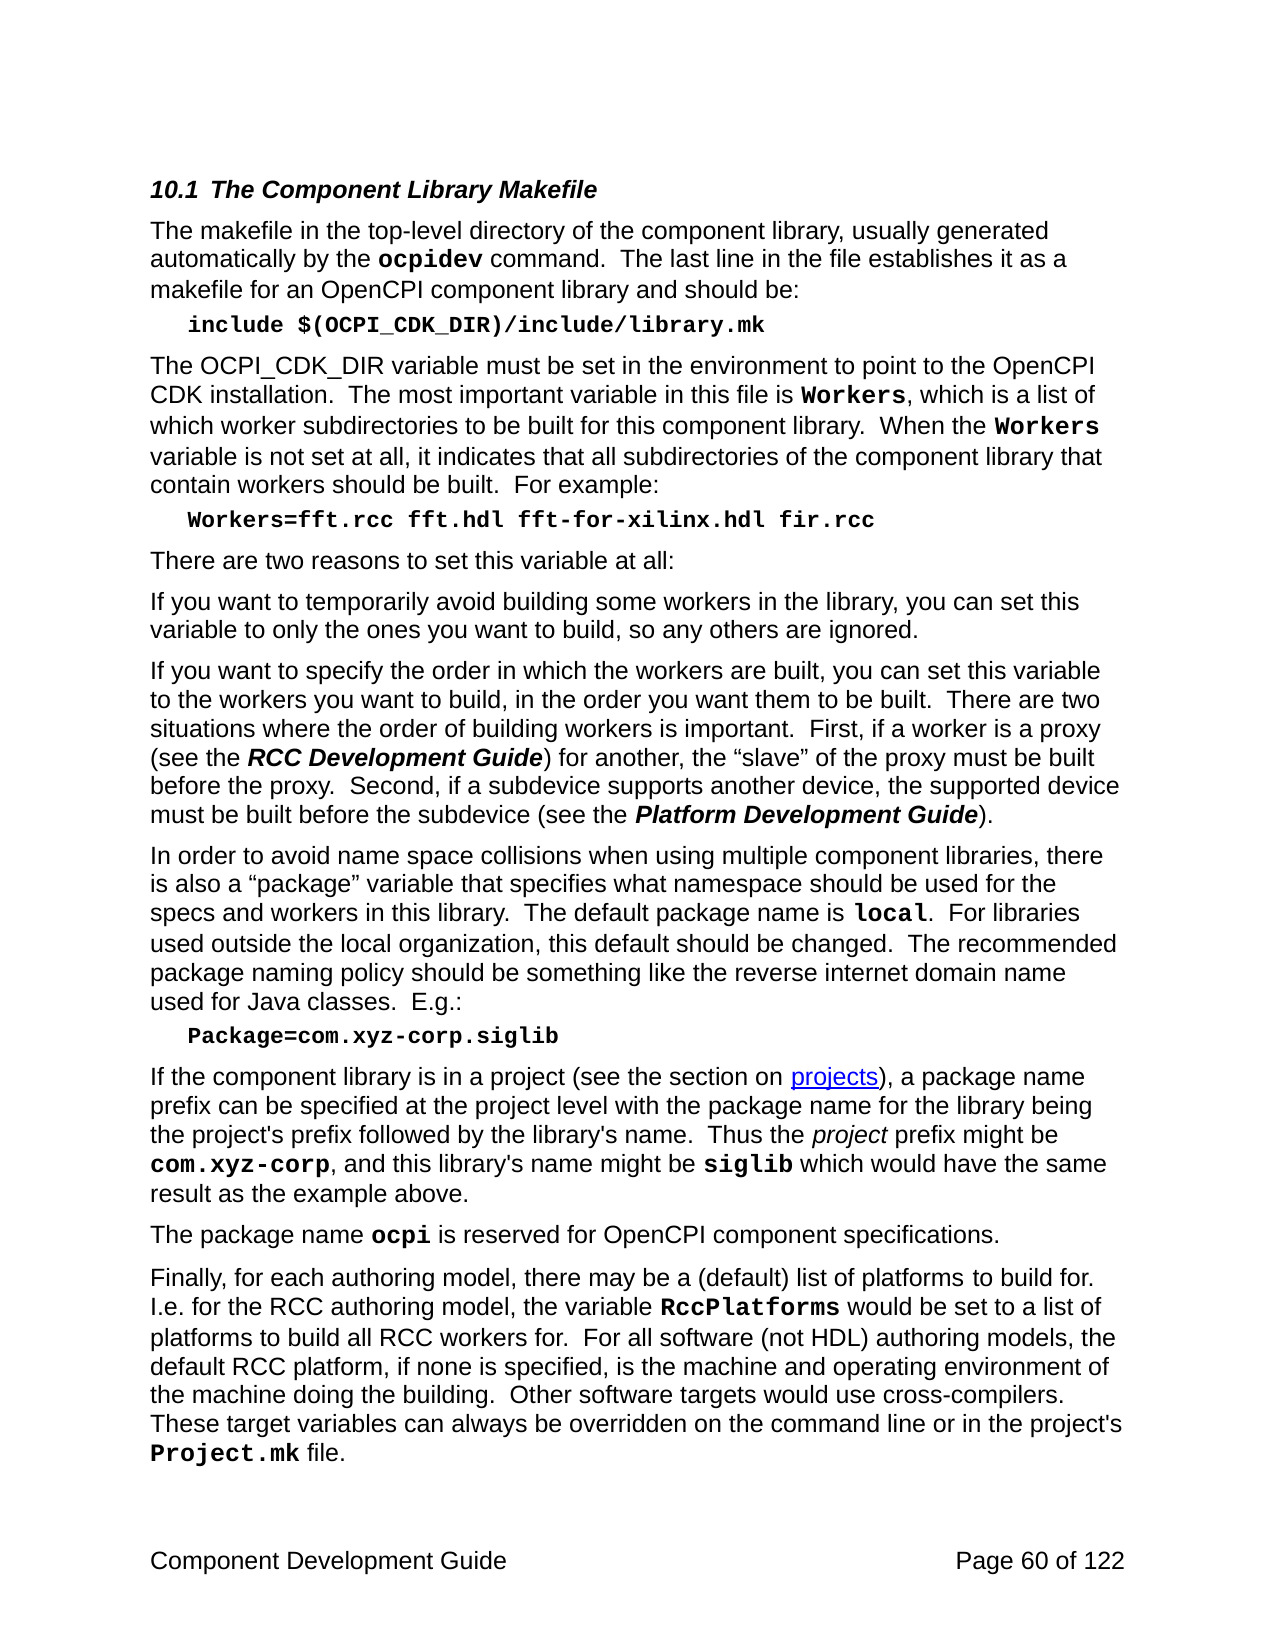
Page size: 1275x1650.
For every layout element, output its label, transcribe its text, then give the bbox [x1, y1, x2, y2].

subtitle The Component Library Makefile [150, 175, 1125, 204]
text There are two reasons to set this variable at all: [150, 546, 1125, 575]
text Package=com.xyz-corp.siglib [187, 1024, 1125, 1050]
text include $(OCPI_CDK_DIR)/include/library.mk [187, 313, 1125, 339]
text If you want to temporarily avoid building some workers in the library, you can set this variable to only the ones you want to build, so any others are ignored. [150, 587, 1125, 644]
text The OCPI_CDK_DIR variable must be set in the environment to point to the OpenCPI CDK installation. The most important variable in this file is Workers, which is a list of which worker subdirectories to be built for this component library. When the Workers variable is not set at all, it indicates that all subdirectories of the component library that contain workers should be built. For example: [150, 351, 1125, 499]
text If the component library is in a project (see the section on projects), a package name prefix can be specified at the project level with the package name for the library being the project's prefix followed by the library's name. Thus the project prefix might be com.xyz-corp, and this library's name might be siglib which would have the same result as the example above. [150, 1062, 1125, 1208]
text If you want to specify the order in which the workers are built, you can set this variable to the workers you want to build, in the order you want them to be built. There are two situations where the order of building workers is important. First, if a worker is a proxy (see the RCC Development Guide) for another, the “slave” of the proxy must be built before the proxy. Second, if a subdevice supports another device, the supported device must be built before the subdevice (see the Platform Development Guide). [150, 656, 1125, 829]
text The package name ocpi is reserved for OpenCPI component specifications. [150, 1220, 1125, 1251]
text The makefile in the top-level directory of the component library, usually generated automatically by the ocpidev command. The last line in the file establishes it as a makefile for an OpenCPI component library and should be: [150, 216, 1125, 304]
text Finally, for each authoring model, there may be a (default) list of platforms to build for. I.e. for the RCC authoring model, the variable RccPlatforms would be set to a list of platforms to build all RCC workers for. For all software (not HDL) authoring models, the default RCC platform, if none is specified, is the machine and operating environment of the machine doing the building. Other software targets would use cross-compilers. These target variables can always be overridden on the command line or in the project's Project.mk file. [150, 1263, 1125, 1469]
text Workers=fft.rcc fft.hdl fft-for-xilinx.hdl fir.rcc [187, 508, 1125, 534]
text In order to avoid name space collisions when using multiple component libraries, there is also a “package” variable that specifies what namespace should be used for the specs and workers in this library. The default package name is local. For libraries used outside the local organization, this default should be changed. The recommended package naming policy should be something like the reverse internet domain name used for Java classes. E.g.: [150, 841, 1125, 1015]
